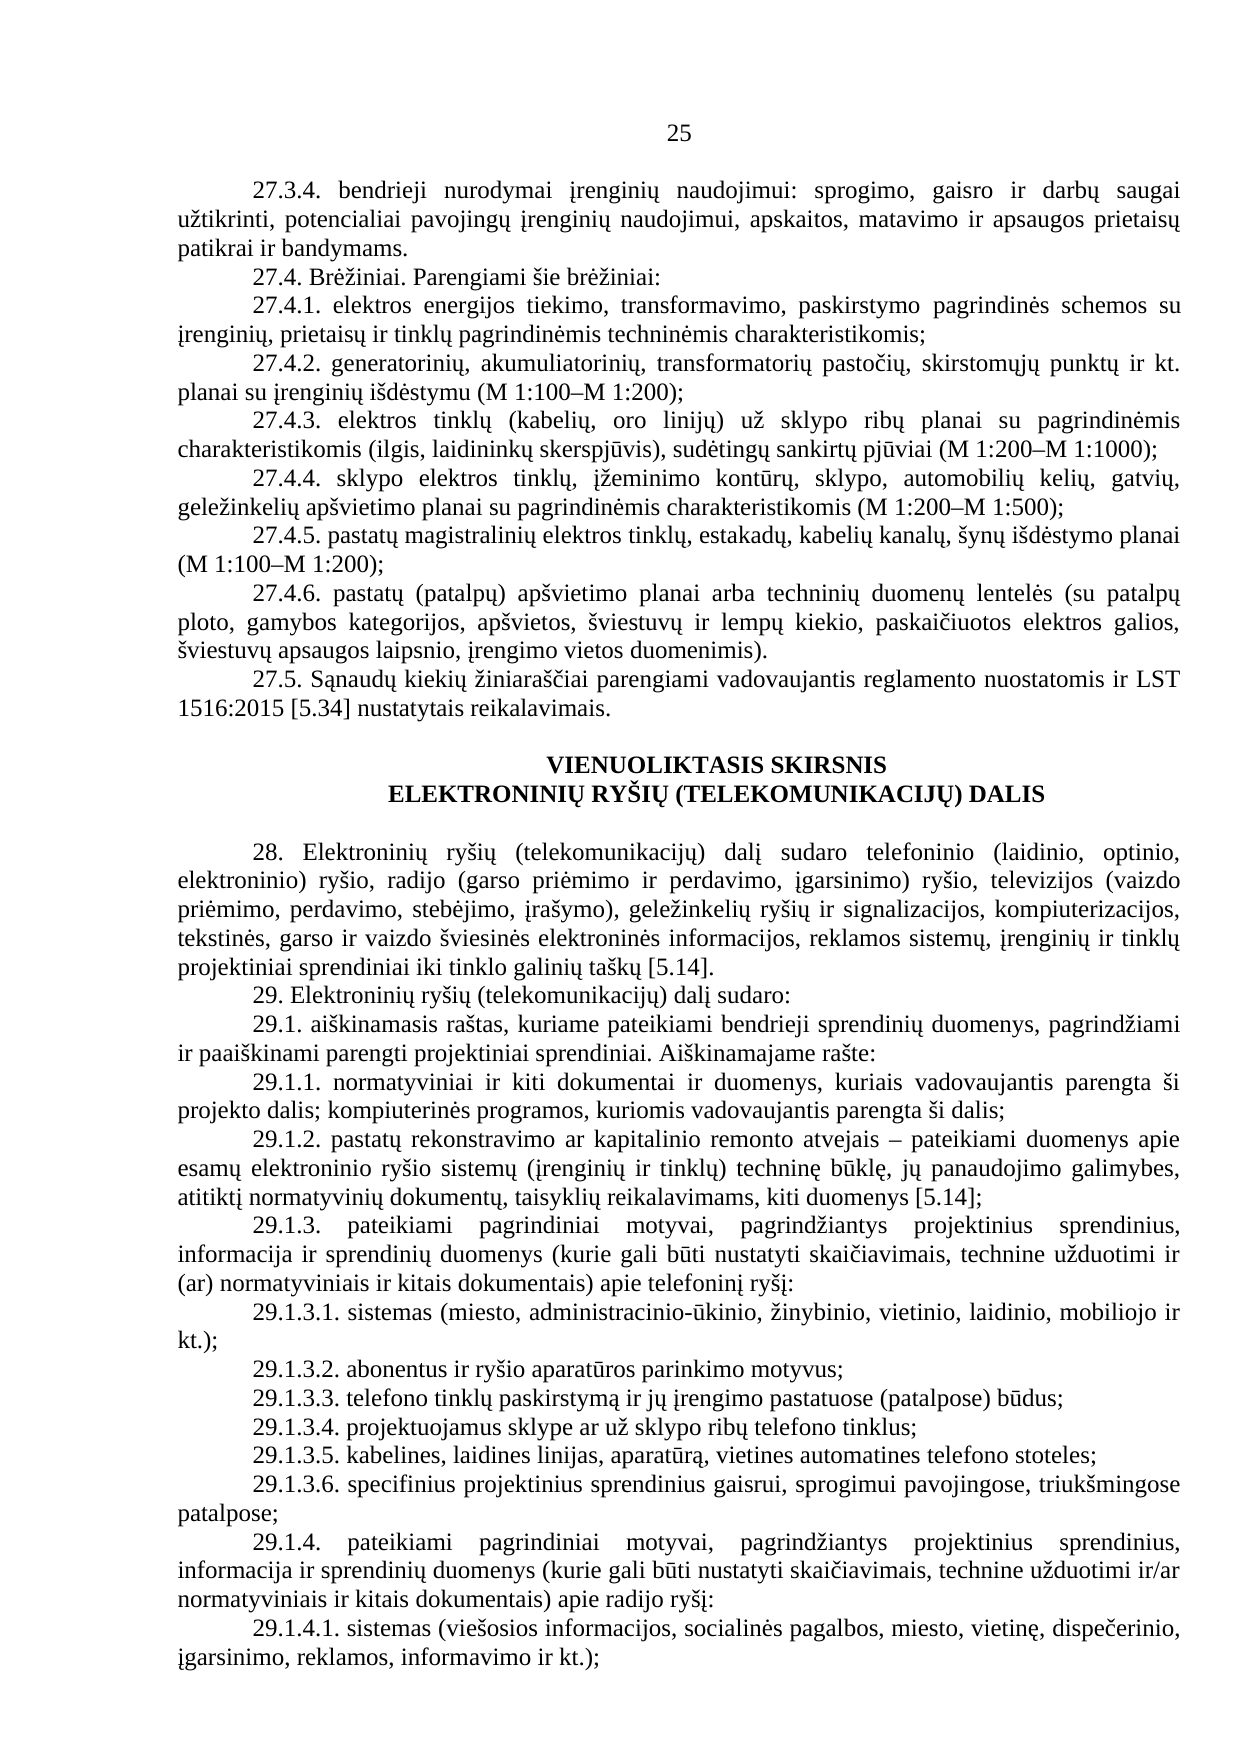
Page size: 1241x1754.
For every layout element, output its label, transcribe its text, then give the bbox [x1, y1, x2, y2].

text 29.1.3.5. kabelines, laidines linijas, aparatūrą, vietines automatines telefono stoteles; [177, 1441, 1181, 1469]
text 27.4.6. pastatų (patalpų) apšvietimo planai arba techninių duomenų lentelės (su patalpų ploto, gamybos kategorijos, apšvietos, šviestuvų ir lempų kiekio, paskaičiuotos elektros galios, šviestuvų apsaugos laipsnio, įrengimo vietos duomenimis). [177, 578, 1181, 664]
text 27.4.2. generatorinių, akumuliatorinių, transformatorių pastočių, skirstomųjų punktų ir kt. planai su įrenginių išdėstymu (M 1:100–M 1:200); [177, 348, 1181, 406]
text VIENUOLIKTASIS SKIRSNIS [177, 751, 1181, 779]
text 27.4. Brėžiniai. Parengiami šie brėžiniai: [177, 262, 1181, 291]
text 29.1.1. normatyviniai ir kiti dokumentai ir duomenys, kuriais vadovaujantis parengta ši projekto dalis; kompiuterinės programos, kuriomis vadovaujantis parengta ši dalis; [177, 1067, 1181, 1124]
text 29.1.3.6. specifinius projektinius sprendinius gaisrui, sprogimui pavojingose, triukšmingose patalpose; [177, 1469, 1181, 1527]
text 29.1.3.4. projektuojamus sklype ar už sklypo ribų telefono tinklus; [177, 1412, 1181, 1441]
text 28. Elektroninių ryšių (telekomunikacijų) dalį sudaro telefoninio (laidinio, optinio, elektroninio) ryšio, radijo (garso priėmimo ir perdavimo, įgarsinimo) ryšio, televizijos (vaizdo priėmimo, perdavimo, stebėjimo, įrašymo), geležinkelių ryšių ir signalizacijos, kompiuterizacijos, tekstinės, garso ir vaizdo šviesinės elektroninės informacijos, reklamos sistemų, įrenginių ir tinklų projektiniai sprendiniai iki tinklo galinių taškų [5.14]. [177, 837, 1181, 981]
text 29. Elektroninių ryšių (telekomunikacijų) dalį sudaro: [177, 981, 1181, 1009]
text 27.4.4. sklypo elektros tinklų, įžeminimo kontūrų, sklypo, automobilių kelių, gatvių, geležinkelių apšvietimo planai su pagrindinėmis charakteristikomis (M 1:200–M 1:500); [177, 463, 1181, 521]
text 29.1.3.1. sistemas (miesto, administracinio-ūkinio, žinybinio, vietinio, laidinio, mobiliojo ir kt.); [177, 1297, 1181, 1354]
text ELEKTRONINIŲ RYŠIŲ (TELEKOMUNIKACIJŲ) DALIS [177, 779, 1181, 808]
text 29.1.4.1. sistemas (viešosios informacijos, socialinės pagalbos, miesto, vietinę, dispečerinio, įgarsinimo, reklamos, informavimo ir kt.); [177, 1613, 1181, 1671]
text 27.4.5. pastatų magistralinių elektros tinklų, estakadų, kabelių kanalų, šynų išdėstymo planai (M 1:100–M 1:200); [177, 521, 1181, 578]
text 27.4.3. elektros tinklų (kabelių, oro linijų) už sklypo ribų planai su pagrindinėmis charakteristikomis (ilgis, laidininkų skerspjūvis), sudėtingų sankirtų pjūviai (M 1:200–M 1:1000); [177, 406, 1181, 463]
text 27.4.1. elektros energijos tiekimo, transformavimo, paskirstymo pagrindinės schemos su įrenginių, prietaisų ir tinklų pagrindinėmis techninėmis charakteristikomis; [177, 291, 1181, 348]
text 27.3.4. bendrieji nurodymai įrenginių naudojimui: sprogimo, gaisro ir darbų saugai užtikrinti, potencialiai pavojingų įrenginių naudojimui, apskaitos, matavimo ir apsaugos prietaisų patikrai ir bandymams. [177, 176, 1181, 262]
text 29.1.2. pastatų rekonstravimo ar kapitalinio remonto atvejais – pateikiami duomenys apie esamų elektroninio ryšio sistemų (įrenginių ir tinklų) techninę būklę, jų panaudojimo galimybes, atitiktį normatyvinių dokumentų, taisyklių reikalavimams, kiti duomenys [5.14]; [177, 1124, 1181, 1211]
text 27.5. Sąnaudų kiekių žiniaraščiai parengiami vadovaujantis reglamento nuostatomis ir LST 1516:2015 [5.34] nustatytais reikalavimais. [177, 664, 1181, 722]
text 29.1.4. pateikiami pagrindiniai motyvai, pagrindžiantys projektinius sprendinius, informacija ir sprendinių duomenys (kurie gali būti nustatyti skaičiavimais, technine užduotimi ir/ar normatyviniais ir kitais dokumentais) apie radijo ryšį: [177, 1527, 1181, 1613]
text 29.1.3.2. abonentus ir ryšio aparatūros parinkimo motyvus; [177, 1354, 1181, 1383]
text 29.1.3.3. telefono tinklų paskirstymą ir jų įrengimo pastatuose (patalpose) būdus; [177, 1383, 1181, 1412]
text 29.1. aiškinamasis raštas, kuriame pateikiami bendrieji sprendinių duomenys, pagrindžiami ir paaiškinami parengti projektiniai sprendiniai. Aiškinamajame rašte: [177, 1009, 1181, 1067]
text 29.1.3. pateikiami pagrindiniai motyvai, pagrindžiantys projektinius sprendinius, informacija ir sprendinių duomenys (kurie gali būti nustatyti skaičiavimais, technine užduotimi ir (ar) normatyviniais ir kitais dokumentais) apie telefoninį ryšį: [177, 1211, 1181, 1297]
